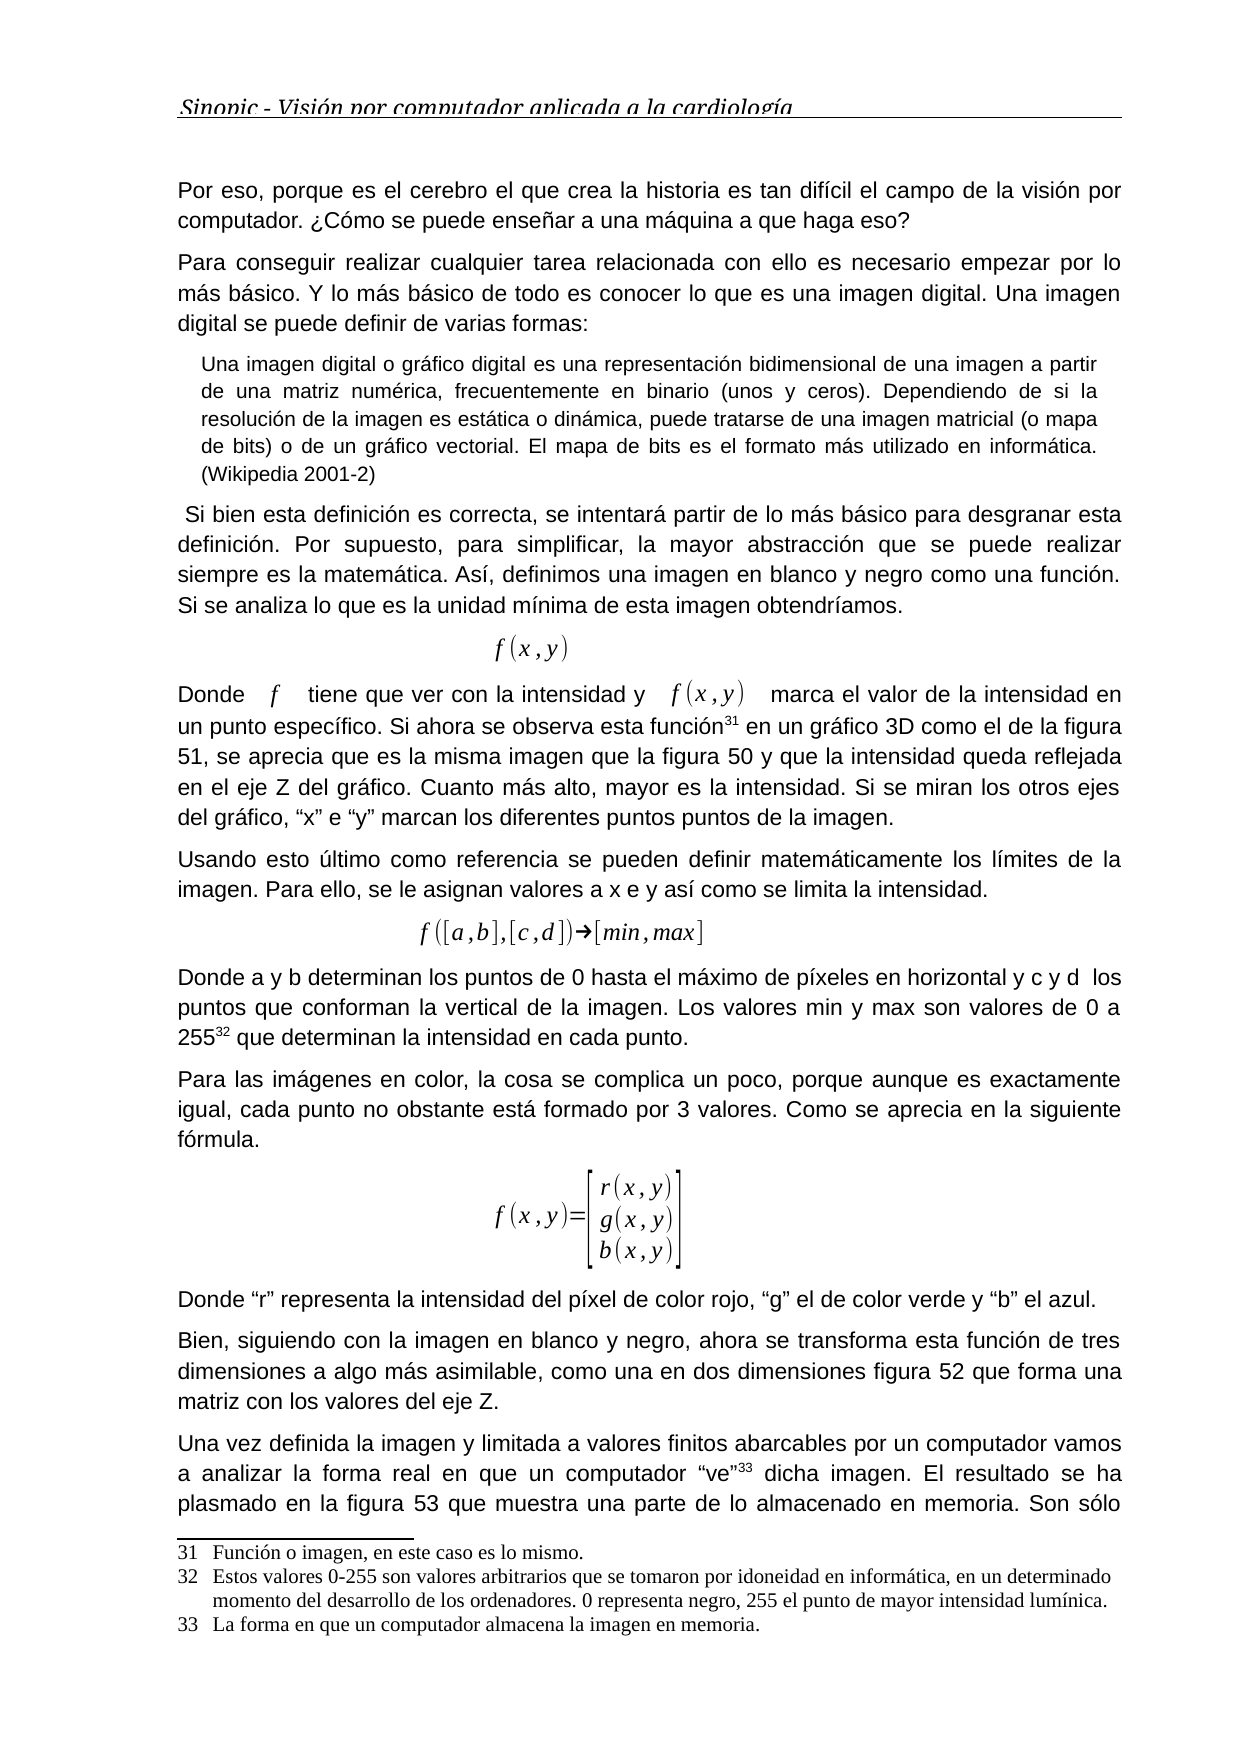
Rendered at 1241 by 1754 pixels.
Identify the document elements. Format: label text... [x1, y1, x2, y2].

text Donde tiene que ver con la intensidad y marca el valor de la intensidad en un punto específico. Si ahora se observa esta función en un gráfico 3D como el de la figura 51, se aprecia que es la misma imagen que la figura 50 y que la intensidad queda reflejada en el eje Z del gráfico. Cuanto más alto, mayor es la intensidad. Si se miran los otros ejes del gráfico, “x” e “y” marcan los diferentes puntos puntos de la imagen. [177, 679, 1122, 830]
text Usando esto último como referencia se pueden definir matemáticamente los límites de la imagen. Para ello, se le asignan valores a x e y así como se limita la intensidad. [177, 846, 1122, 902]
text Donde a y b determinan los puntos de 0 hasta el máximo de píxeles en horizontal y c y d los puntos que conforman la vertical de la imagen. Los valores min y max son valores de 0 a 255 que determinan la intensidad en cada punto. [177, 963, 1122, 1050]
text La forma en que un computador almacena la imagen en memoria. [177, 1612, 1122, 1636]
text Si bien esta definición es correcta, se intentará partir de lo más básico para desgranar esta definición. Por supuesto, para simplificar, la mayor abstracción que se puede realizar siempre es la matemática. Así, definimos una imagen en blanco y negro como una función. Si se analiza lo que es la unidad mínima de esta imagen obtendríamos. [177, 501, 1122, 618]
text Para las imágenes en color, la cosa se complica un poco, porque aunque es exactamente igual, cada punto no obstante está formado por 3 valores. Como se aprecia en la siguiente fórmula. [177, 1066, 1122, 1153]
text Donde “r” representa la intensidad del píxel de color rojo, “g” el de color verde y “b” el azul. [177, 1286, 1122, 1312]
text Para conseguir realizar cualquier tarea relacionada con ello es necesario empezar por lo más básico. Y lo más básico de todo es conocer lo que es una imagen digital. Una imagen digital se puede definir de varias formas: [177, 249, 1122, 336]
text Por eso, porque es el cerebro el que crea la historia es tan difícil el campo de la visión por computador. ¿Cómo se puede enseñar a una máquina a que haga eso? [177, 177, 1122, 234]
text Bien, siguiendo con la imagen en blanco y negro, ahora se transforma esta función de tres dimensiones a algo más asimilable, como una en dos dimensiones figura 52 que forma una matriz con los valores del eje Z. [177, 1327, 1122, 1414]
text Función o imagen, en este caso es lo mismo. [177, 1539, 1122, 1564]
text Estos valores 0-255 son valores arbitrarios que se tomaron por idoneidad en informática, en un determinado momento del desarrollo de los ordenadores. 0 representa negro, 255 el punto de mayor intensidad lumínica. [177, 1564, 1122, 1612]
text Una imagen digital o gráfico digital es una representación bidimensional de una imagen a partir de una matriz numérica, frecuentemente en binario (unos y ceros). Dependiendo de si la resolución de la imagen es estática o dinámica, puede tratarse de una imagen matricial (o mapa de bits) o de un gráfico vectorial. El mapa de bits es el formato más utilizado en informática. (Wikipedia 2001-2) [201, 352, 1098, 486]
text Una vez definida la imagen y limitada a valores finitos abarcables por un computador vamos a analizar la forma real en que un computador “ve” dicha imagen. El resultado se ha plasmado en la figura 53 que muestra una parte de lo almacenado en memoria. Son sólo [177, 1430, 1122, 1517]
